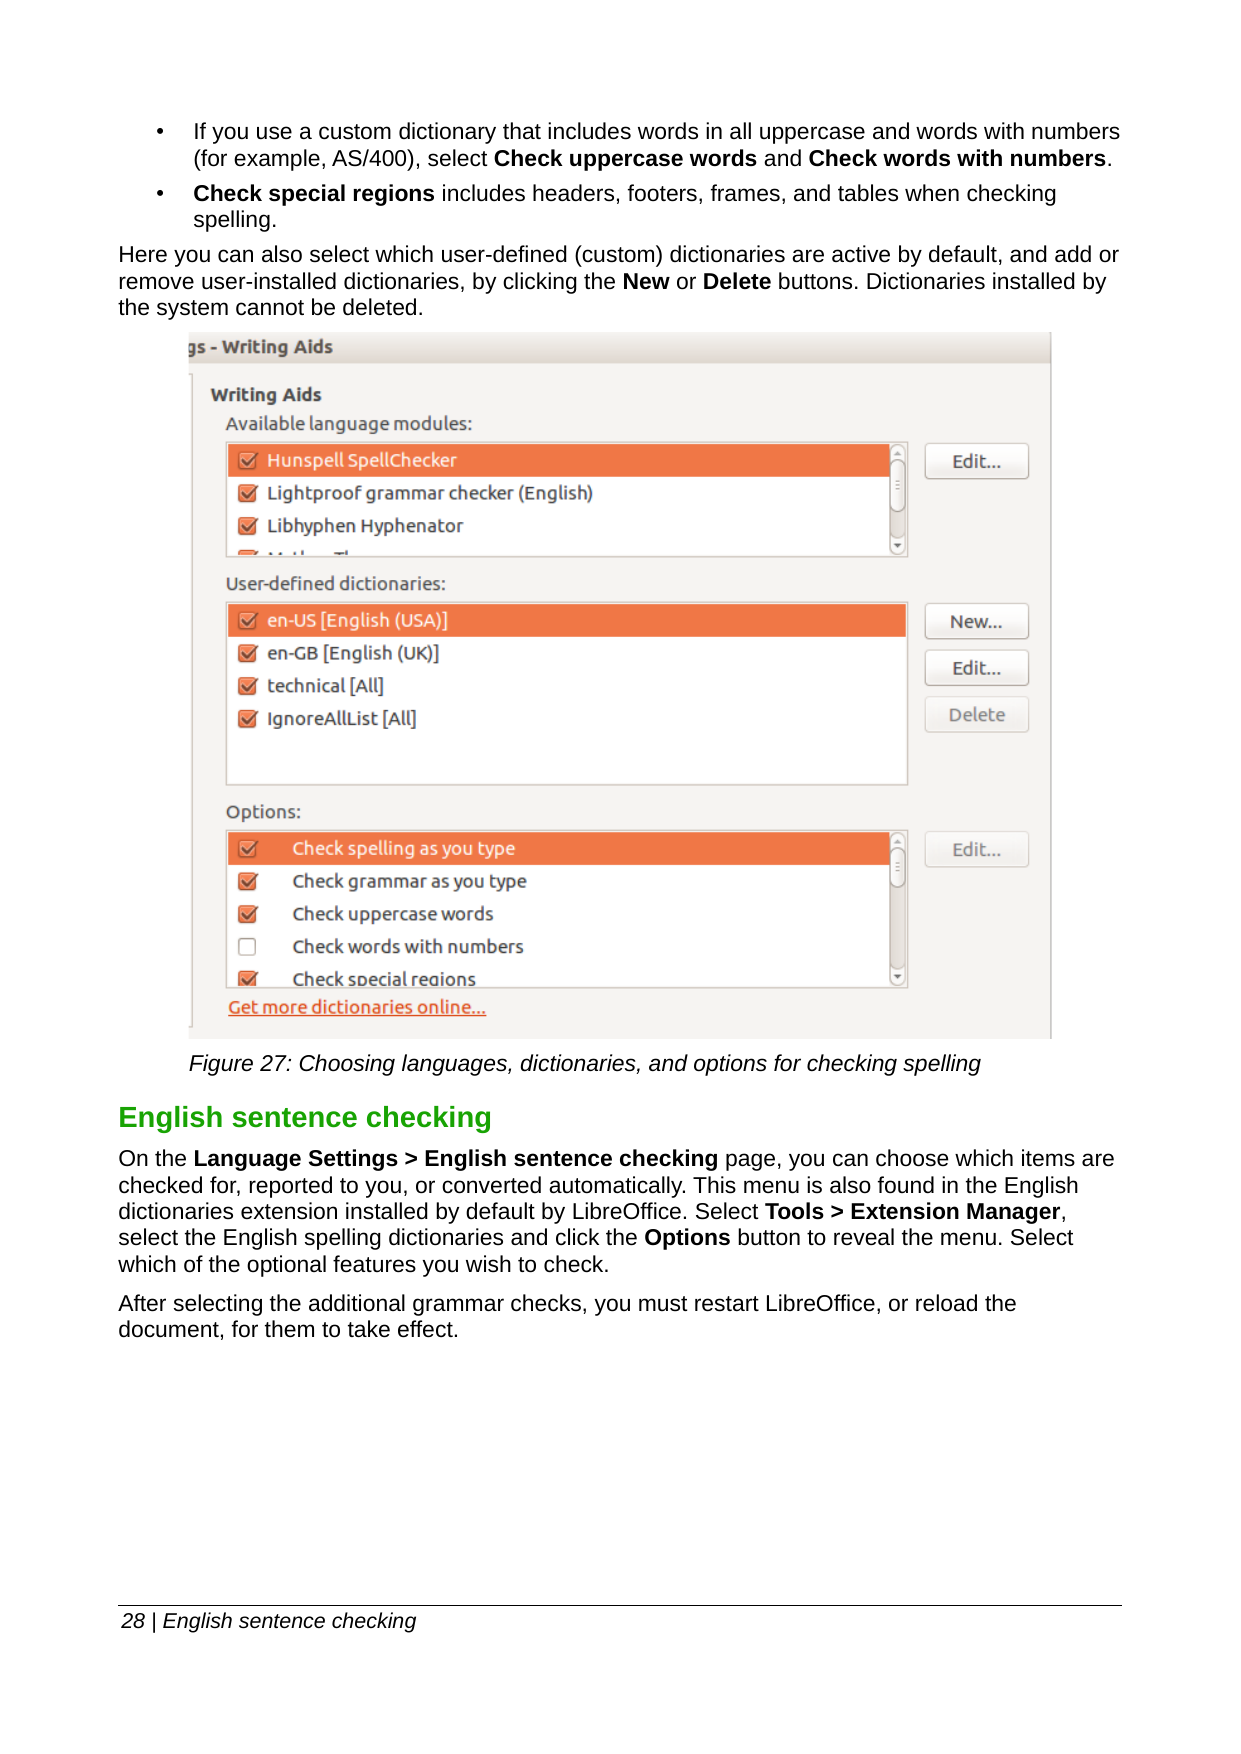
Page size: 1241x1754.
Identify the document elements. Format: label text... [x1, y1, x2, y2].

list Check special regions includes headers, footers, frames, and tables when checking spelling. [156, 180, 1122, 232]
text After selecting the additional grammar checks, you must restart LibreOffice, or reload the document, for them to take effect. [118, 1289, 1122, 1342]
text Figure 27: Choosing languages, dictionaries, and options for checking spelling [189, 1050, 1051, 1076]
text On the Language Settings > English sentence checking page, you can choose which items are checked for, reported to you, or converted automatically. This menu is also found in the English dictionaries extension installed by default by LibreOffice. Select Tools > Extension Manager, select the English spelling dictionaries and click the Options button to reveal the menu. Select which of the optional features you wish to check. [118, 1145, 1122, 1277]
picture [188, 332, 1052, 1039]
subtitle English sentence checking [118, 1100, 1122, 1133]
list If you use a custom dictionary that includes words in all uppercase and words with numbers (for example, AS/400), select Check uppercase words and Check words with numbers. [156, 118, 1122, 171]
text Here you can also select which user-defined (custom) dictionaries are active by default, and add or remove user-installed dictionaries, by clicking the New or Delete buttons. Dictionaries installed by the system cannot be deleted. [118, 241, 1122, 320]
